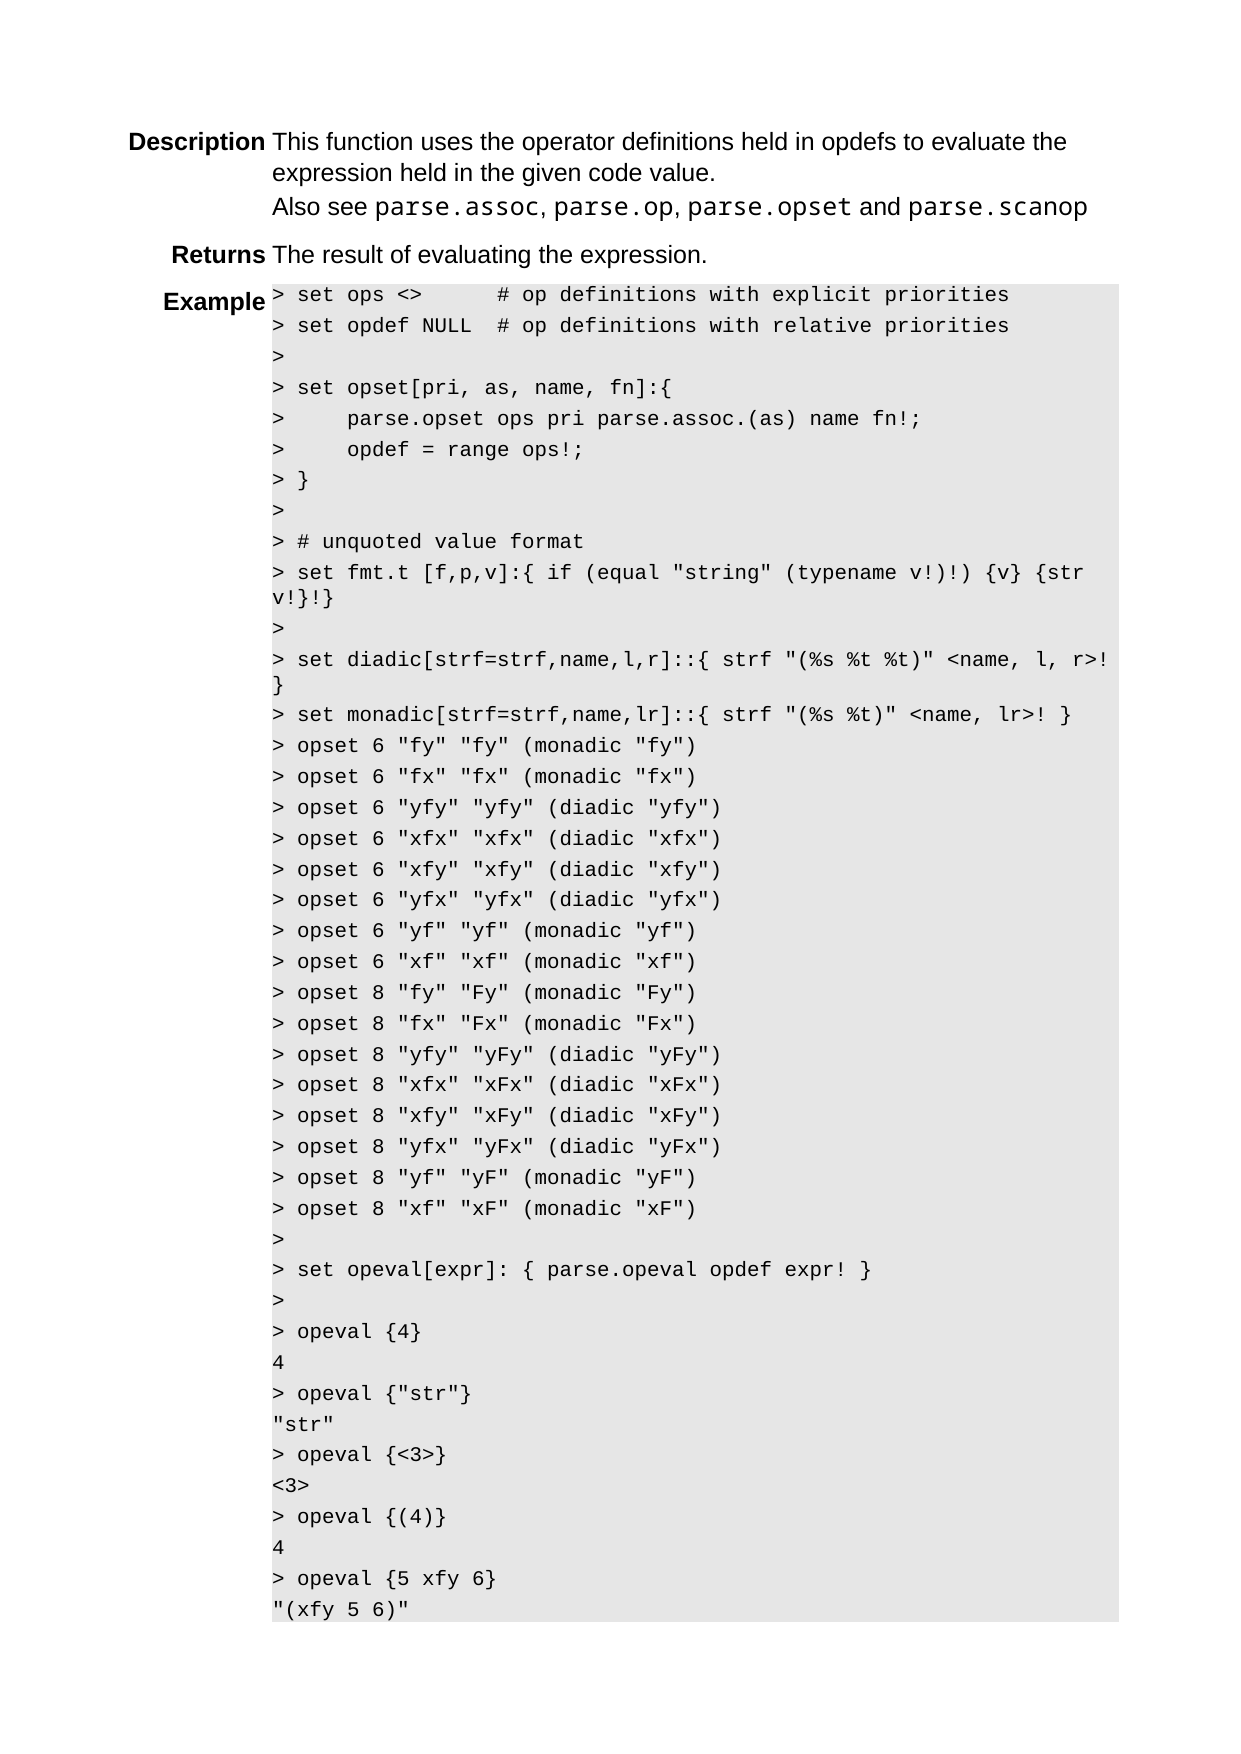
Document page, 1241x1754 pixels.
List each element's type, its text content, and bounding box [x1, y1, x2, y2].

table_cell Returns [118, 231, 269, 278]
table_cell This function uses the operator definitions held in opdefs to evaluate the expression held in the given code value. Also see parse.assoc, parse.op, parse.opset and parse.scanop [269, 118, 1122, 231]
table_cell Description [118, 118, 269, 231]
table_cell > set ops <> # op definitions with explicit priorities > set opdef NULL # op definitions with relative priorities > > set opset[pri, as, name, fn]:{ > parse.opset ops pri parse.assoc.(as) name fn!; > opdef = range ops!; > } > > # unquoted value format > set fmt.t [f,p,v]:{ if (equal "string" (typename v!)!) {v} {str v!}!} > > set diadic[strf=strf,name,l,r]::{ strf "(%s %t %t)" <name, l, r>! } > set monadic[strf=strf,name,lr]::{ strf "(%s %t)" <name, lr>! } > opset 6 "fy" "fy" (monadic "fy") > opset 6 "fx" "fx" (monadic "fx") > opset 6 "yfy" "yfy" (diadic "yfy") > opset 6 "xfx" "xfx" (diadic "xfx") > opset 6 "xfy" "xfy" (diadic "xfy") > opset 6 "yfx" "yfx" (diadic "yfx") > opset 6 "yf" "yf" (monadic "yf") > opset 6 "xf" "xf" (monadic "xf") > opset 8 "fy" "Fy" (monadic "Fy") > opset 8 "fx" "Fx" (monadic "Fx") > opset 8 "yfy" "yFy" (diadic "yFy") > opset 8 "xfx" "xFx" (diadic "xFx") > opset 8 "xfy" "xFy" (diadic "xFy") > opset 8 "yfx" "yFx" (diadic "yFx") > opset 8 "yf" "yF" (monadic "yF") > opset 8 "xf" "xF" (monadic "xF") > > set opeval[expr]: { parse.opeval opdef expr! } > > opeval {4} 4 > opeval {"str"} "str" > opeval {<3>} <3> > opeval {(4)} 4 > opeval {5 xfy 6} "(xfy 5 6)" [269, 278, 1122, 1628]
table_cell The result of evaluating the expression. [269, 231, 1122, 278]
table_cell Example [118, 278, 269, 1628]
